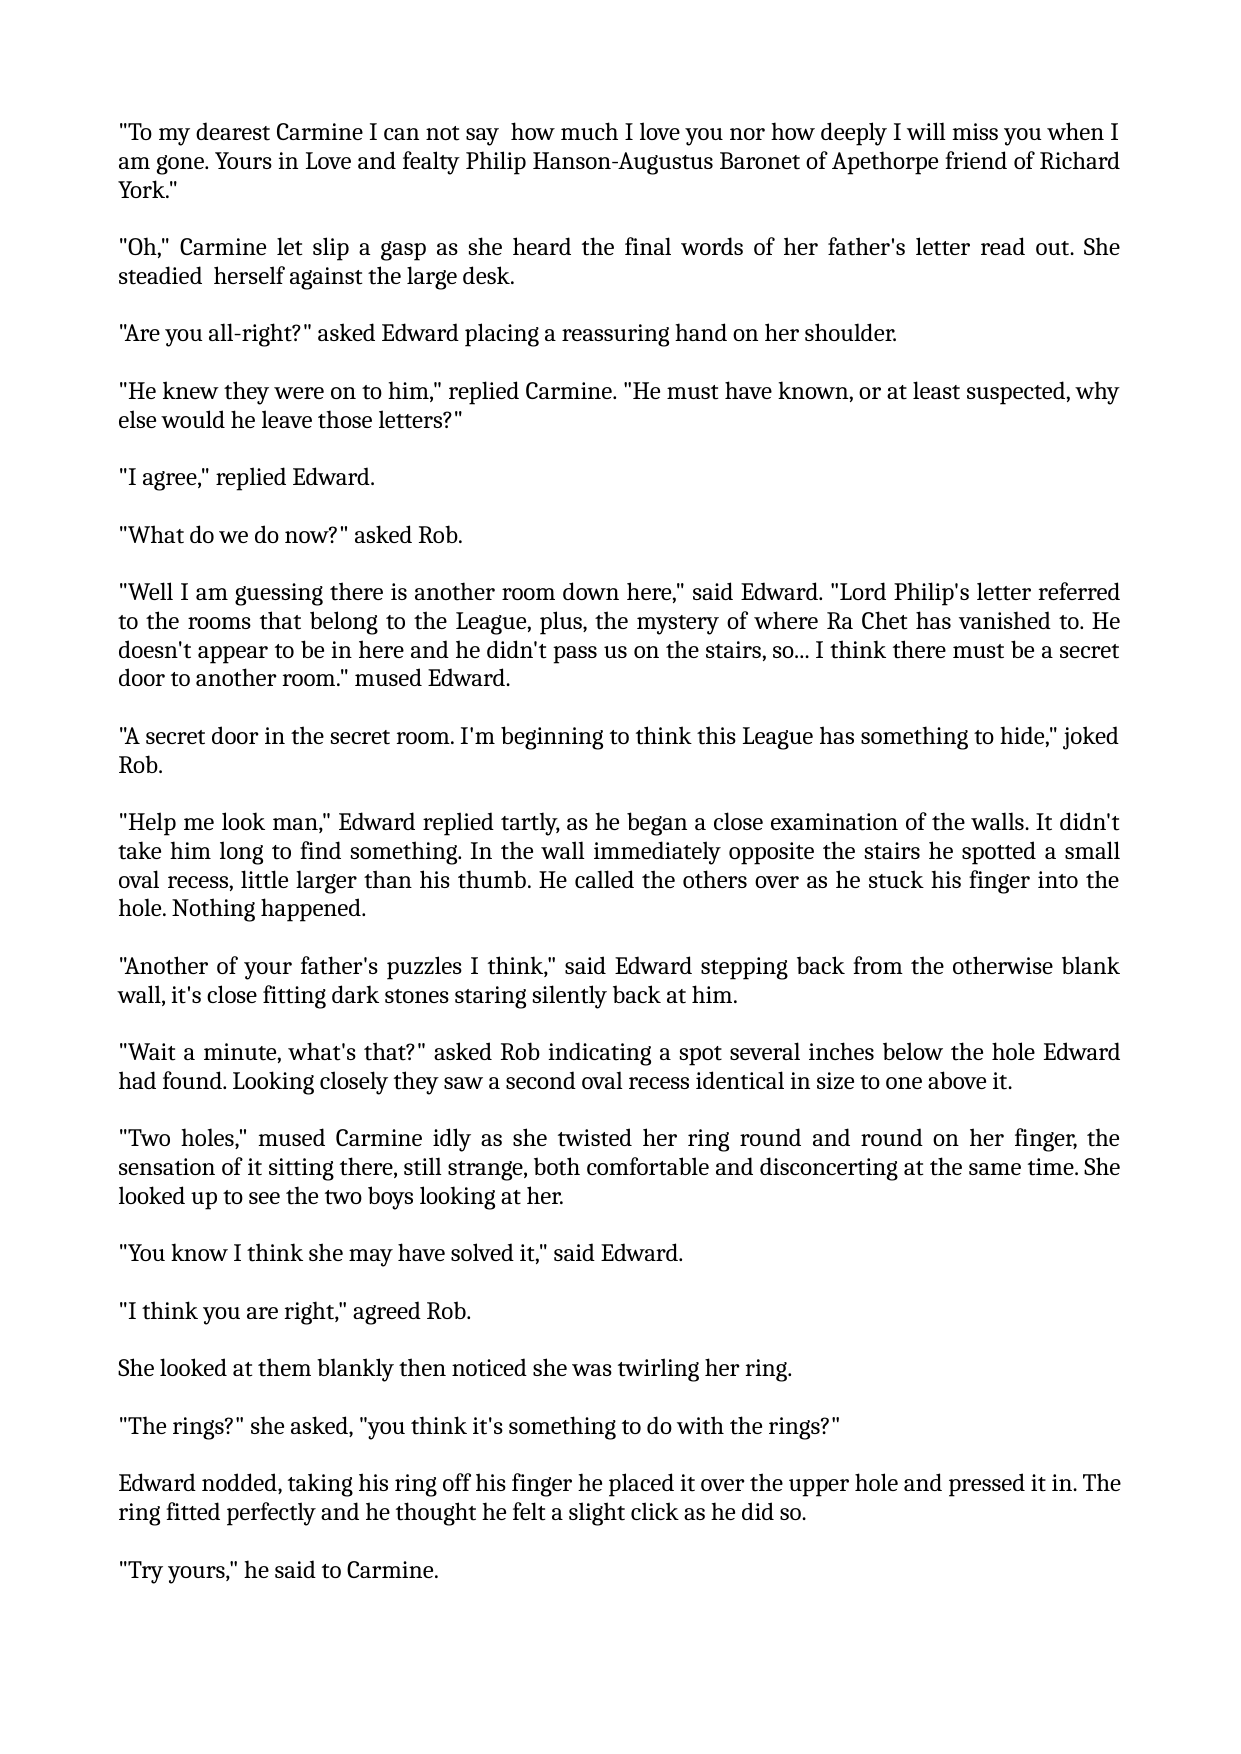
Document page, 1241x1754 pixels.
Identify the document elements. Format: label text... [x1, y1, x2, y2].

text "I think you are right," agreed Rob. [118, 1297, 1122, 1326]
text "To my dearest Carmine I can not say how much I love you nor how deeply I will miss you when I am gone. Yours in Love and fealty Philip Hanson-Augustus Baronet of Apethorpe friend of Richard York." [118, 118, 1122, 204]
text Edward nodded, taking his ring off his finger he placed it over the upper hole and pressed it in. The ring fitted perfectly and he thought he felt a slight click as he did so. [118, 1469, 1122, 1527]
text She looked at them blankly then noticed she was twirling her ring. [118, 1354, 1122, 1383]
text "He knew they were on to him," replied Carmine. "He must have known, or at least suspected, why else would he leave those letters?" [118, 377, 1122, 434]
text "Well I am guessing there is another room down here," said Edward. "Lord Philip's letter referred to the rooms that belong to the League, plus, the mystery of where Ra Chet has vanished to. He doesn't appear to be in here and he didn't pass us on the stairs, so... I think there must be a secret door to another room." mused Edward. [118, 578, 1122, 693]
text "Two holes," mused Carmine idly as she twisted her ring round and round on her finger, the sensation of it sitting there, still strange, both comfortable and disconcerting at the same time. She looked up to see the two boys looking at her. [118, 1124, 1122, 1211]
text "Oh," Carmine let slip a gasp as she heard the final words of her father's letter read out. She steadied herself against the large desk. [118, 233, 1122, 291]
text "You know I think she may have solved it," said Edward. [118, 1239, 1122, 1268]
text "A secret door in the secret room. I'm beginning to think this League has something to hide," joked Rob. [118, 722, 1122, 779]
text "Help me look man," Edward replied tartly, as he began a close examination of the walls. It didn't take him long to find something. In the wall immediately opposite the stairs he spotted a small oval recess, little larger than his thumb. He called the others over as he stuck his finger into the hole. Nothing happened. [118, 808, 1122, 923]
text "I agree," replied Edward. [118, 463, 1122, 492]
text "Try yours," he said to Carmine. [118, 1556, 1122, 1584]
text "Another of your father's puzzles I think," said Edward stepping back from the otherwise blank wall, it's close fitting dark stones staring silently back at him. [118, 952, 1122, 1009]
text "Wait a minute, what's that?" asked Rob indicating a spot several inches below the hole Edward had found. Looking closely they saw a second oval recess identical in size to one above it. [118, 1038, 1122, 1096]
text "The rings?" she asked, "you think it's something to do with the rings?" [118, 1412, 1122, 1441]
text "Are you all-right?" asked Edward placing a reassuring hand on her shoulder. [118, 319, 1122, 348]
text "What do we do now?" asked Rob. [118, 521, 1122, 549]
